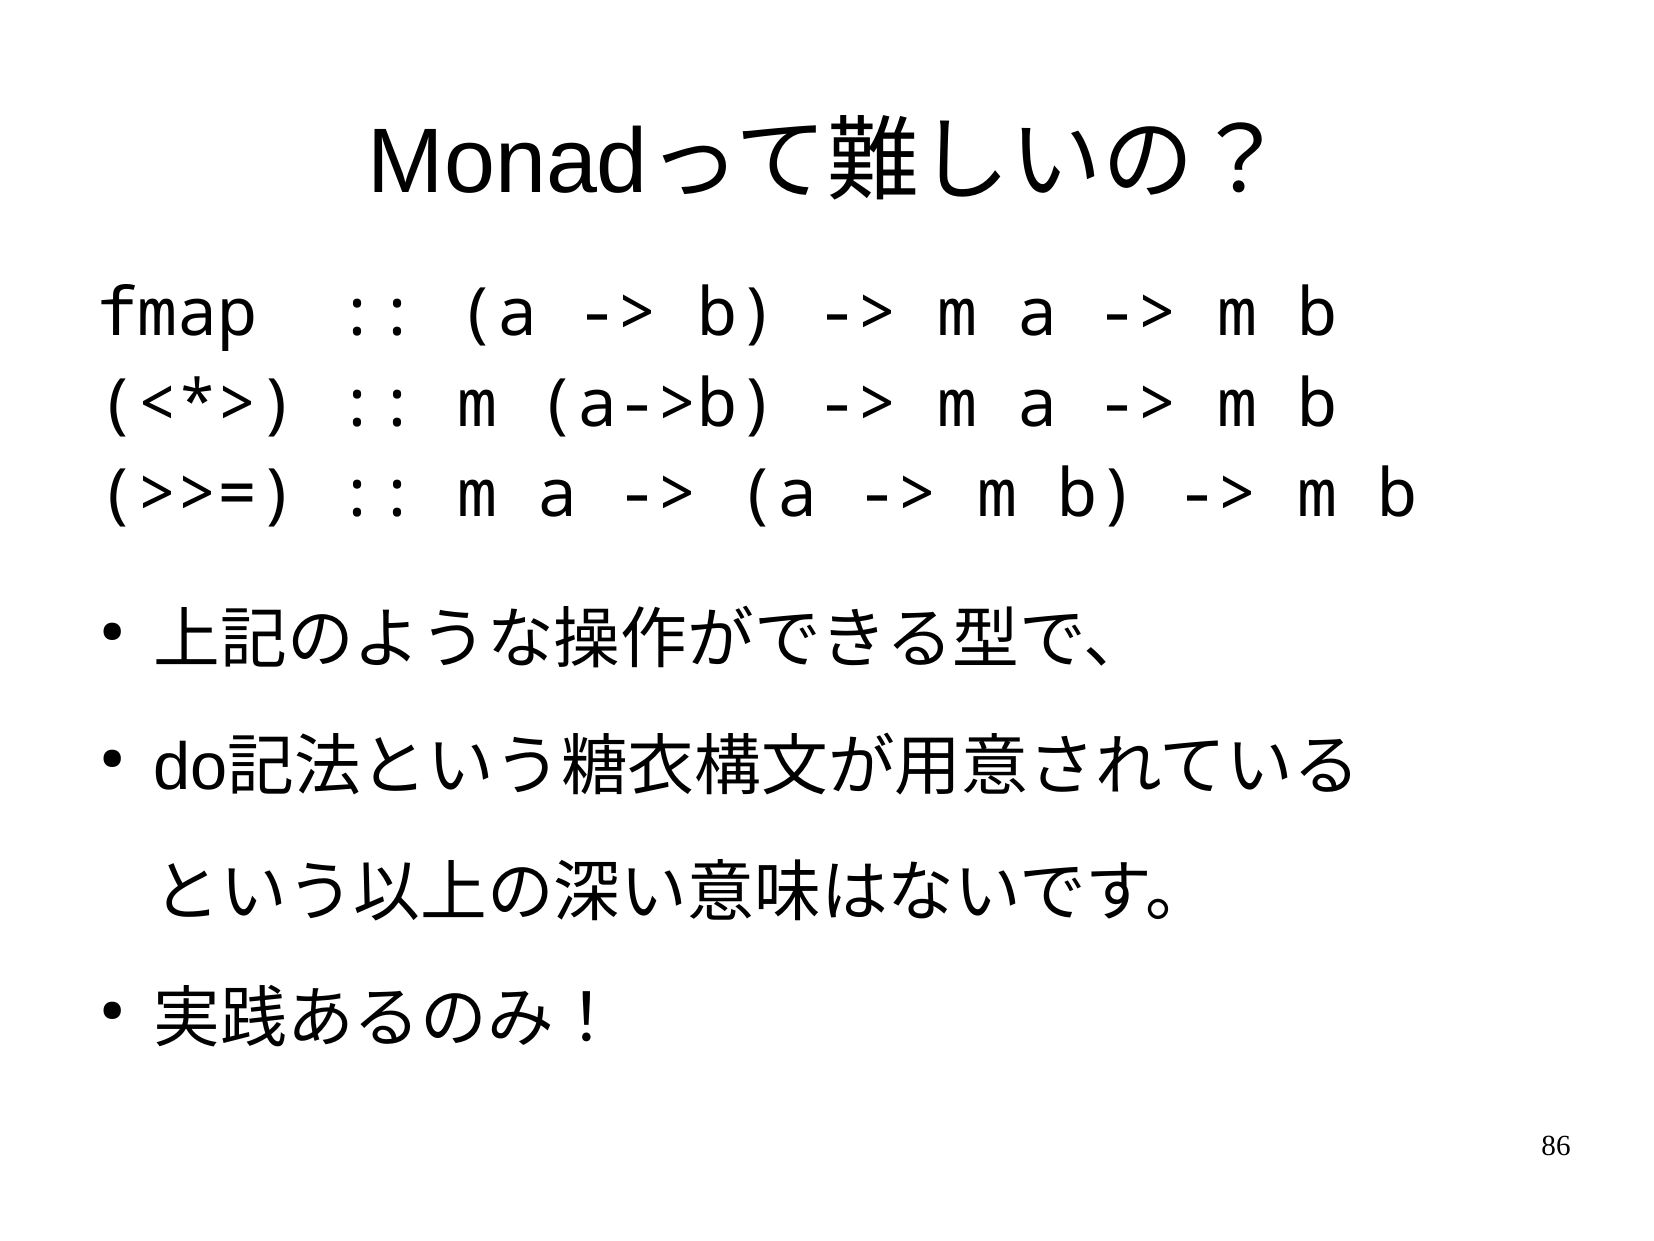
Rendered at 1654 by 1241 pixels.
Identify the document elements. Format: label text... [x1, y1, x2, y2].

title Monadって難しいの？ [82, 49, 1571, 256]
list 上記のような操作ができる型で、 do記法という糖衣構文が用意されている という以上の深い意味はないです。 実践あるのみ！ [82, 585, 1571, 1241]
text_box fmap :: (a -> b) -> m a -> m b (<*>) :: m (a->b) -> m a -> m b (>>=) :: m a -> (a -> m b) -> m b [82, 256, 1571, 492]
